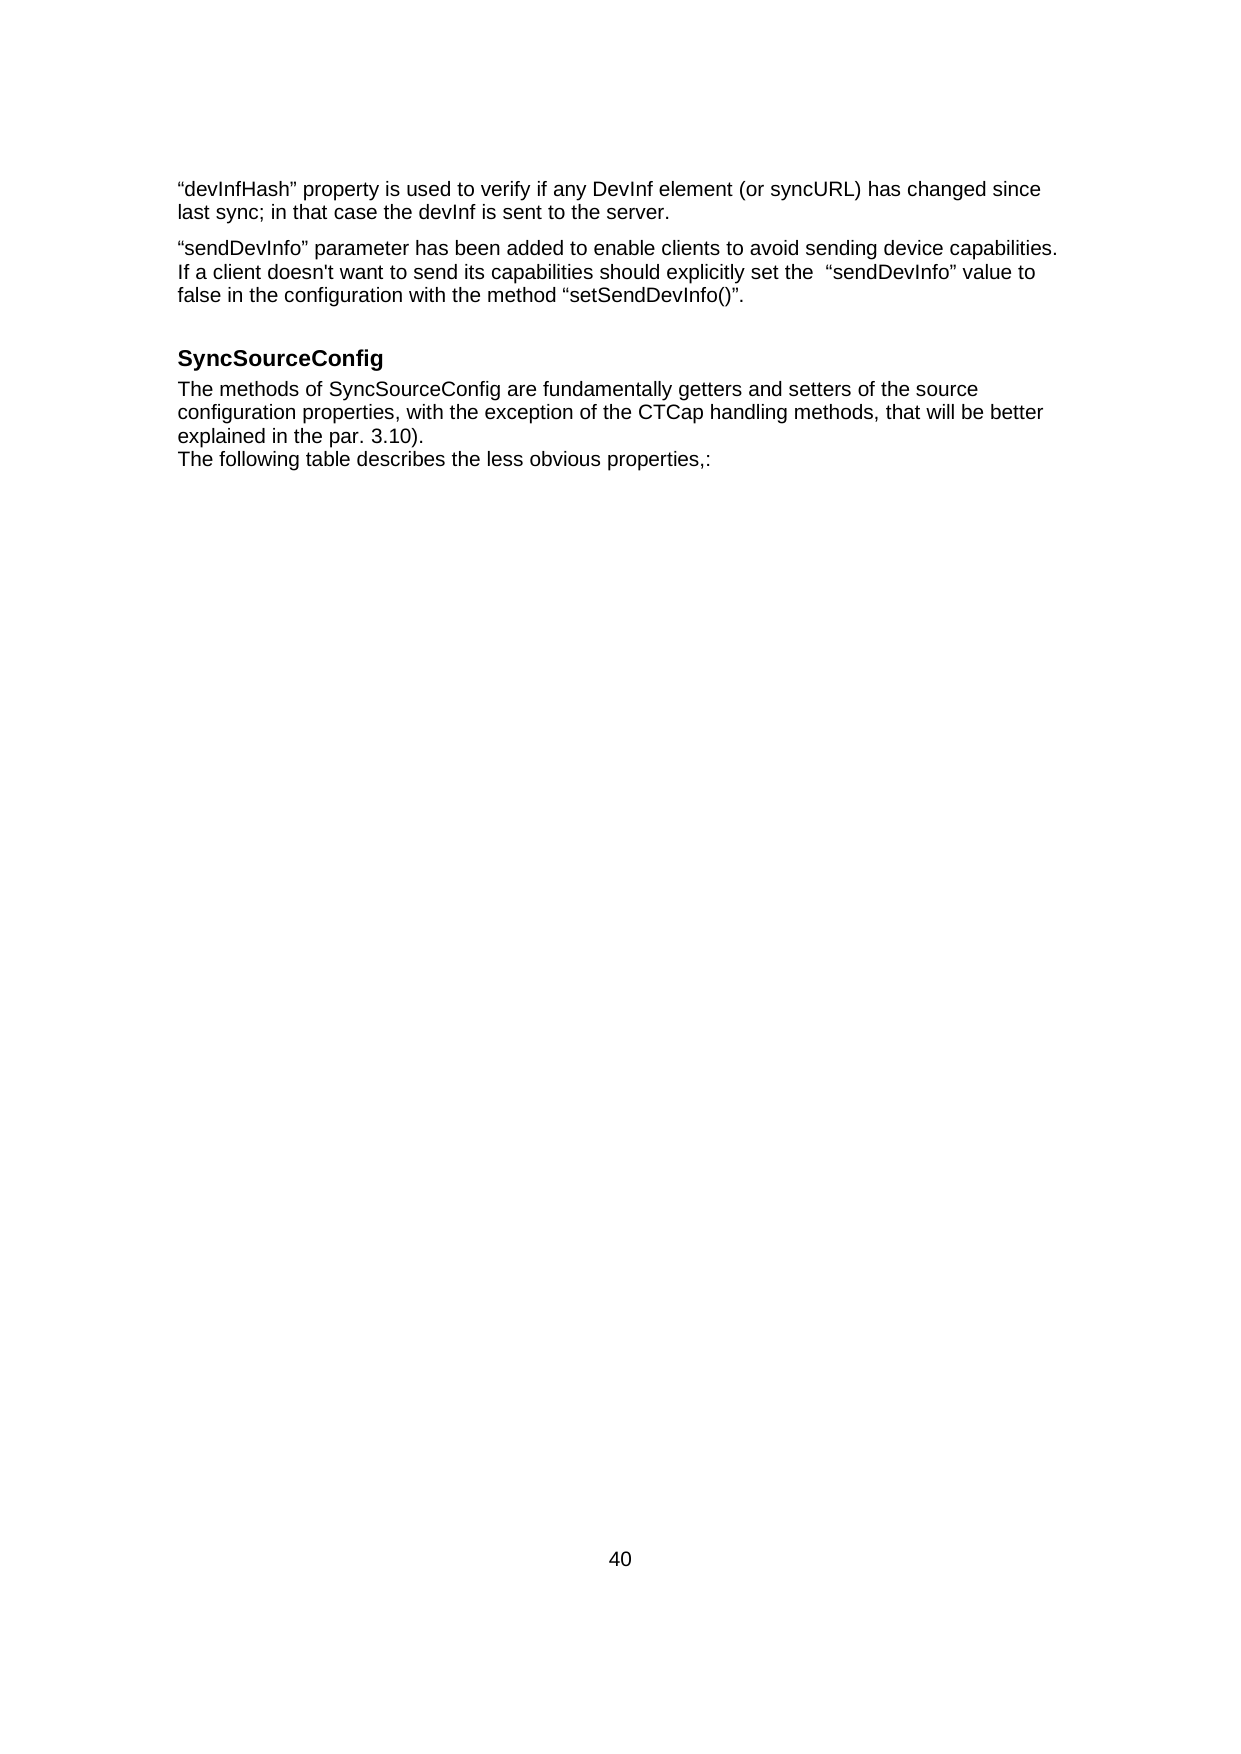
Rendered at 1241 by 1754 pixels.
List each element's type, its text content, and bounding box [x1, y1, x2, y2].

text The methods of SyncSourceConfig are fundamentally getters and setters of the source configuration properties, with the exception of the CTCap handling methods, that will be better explained in the par. 3.10). [177, 377, 1063, 448]
text “sendDevInfo” parameter has been added to enable clients to avoid sending device capabilities. If a client doesn't want to send its capabilities should explicitly set the “sendDevInfo” value to false in the configuration with the method “setSendDevInfo()”. [177, 237, 1063, 307]
subtitle SyncSourceConfig [177, 345, 1063, 371]
text The following table describes the less obvious properties,: [177, 448, 1063, 471]
text “devInfHash” property is used to verify if any DevInf element (or syncURL) has changed since last sync; in that case the devInf is sent to the server. [177, 177, 1063, 224]
